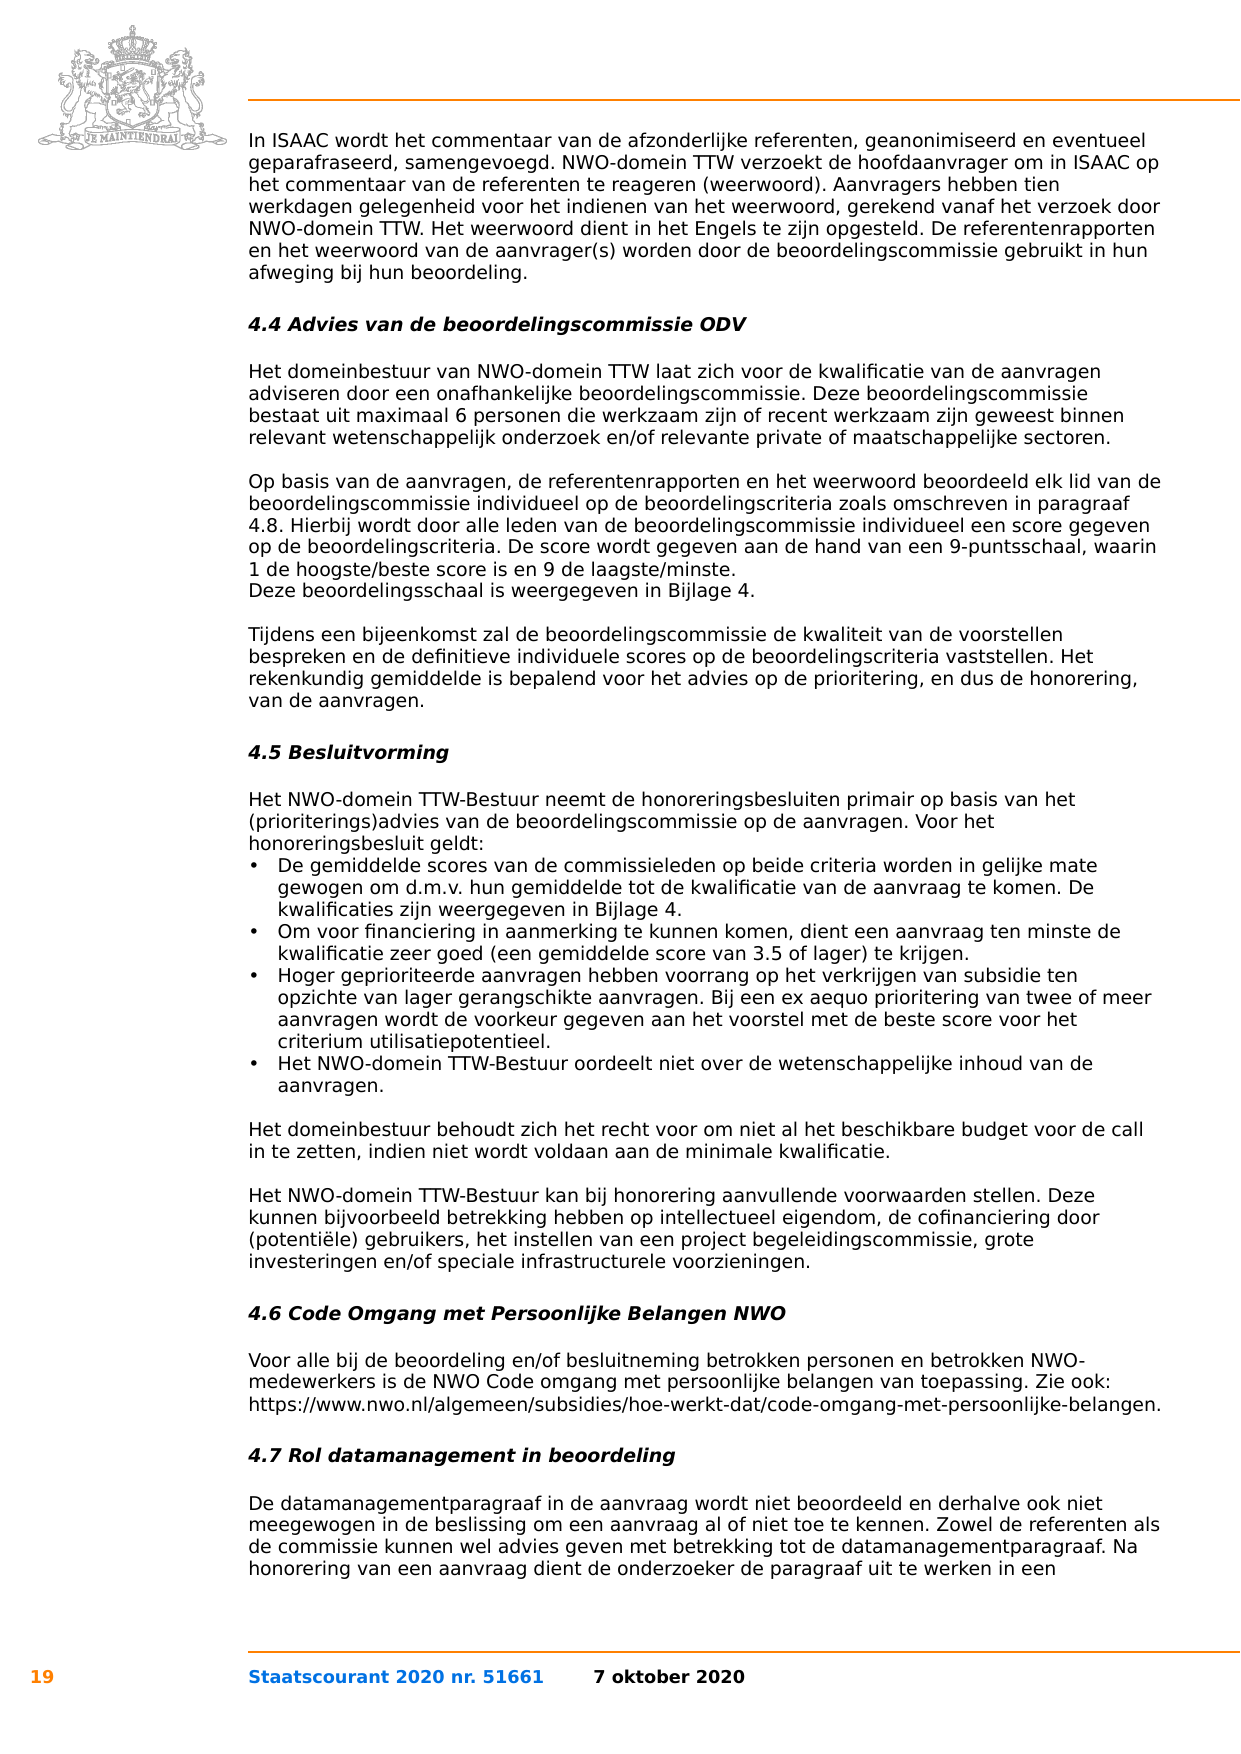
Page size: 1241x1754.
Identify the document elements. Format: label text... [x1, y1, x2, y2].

text De datamanagementparagraaf in de aanvraag wordt niet beoordeeld en derhalve ook niet meegewogen in de beslissing om een aanvraag al of niet toe te kennen. Zowel de referenten als de commissie kunnen wel advies geven met betrekking tot de datamanagementparagraaf. Na honorering van een aanvraag dient de onderzoeker de paragraaf uit te werken in een [248, 1492, 1163, 1580]
text Voor alle bij de beoordeling en/of besluitneming betrokken personen en betrokken NWO-medewerkers is de NWO Code omgang met persoonlijke belangen van toepassing. Zie ook: https://www.nwo.nl/algemeen/subsidies/hoe-werkt-dat/code-omgang-met-persoonlijke-belangen. [248, 1349, 1163, 1415]
text Deze beoordelingsschaal is weergegeven in Bijlage 4. [248, 580, 1163, 602]
picture [38, 25, 227, 150]
text • Het NWO-domein TTW-Bestuur oordeelt niet over de wetenschappelijke inhoud van de aanvragen. [248, 1053, 1163, 1097]
text In ISAAC wordt het commentaar van de afzonderlijke referenten, geanonimiseerd en eventueel geparafraseerd, samengevoegd. NWO-domein TTW verzoekt de hoofdaanvrager om in ISAAC op het commentaar van de referenten te reageren (weerwoord). Aanvragers hebben tien werkdagen gelegenheid voor het indienen van het weerwoord, gerekend vanaf het verzoek door NWO-domein TTW. Het weerwoord dient in het Engels te zijn opgesteld. De referentenrapporten en het weerwoord van de aanvrager(s) worden door de beoordelingscommissie gebruikt in hun afweging bij hun beoordeling. [248, 130, 1163, 284]
text Het domeinbestuur behoudt zich het recht voor om niet al het beschikbare budget voor de call in te zetten, indien niet wordt voldaan aan de minimale kwalificatie. [248, 1119, 1163, 1163]
subtitle 4.5 Besluitvorming [248, 742, 1163, 764]
subtitle 4.4 Advies van de beoordelingscommissie ODV [248, 314, 1163, 336]
text • De gemiddelde scores van de commissieleden op beide criteria worden in gelijke mate gewogen om d.m.v. hun gemiddelde tot de kwalificatie van de aanvraag te komen. De kwalificaties zijn weergegeven in Bijlage 4. [248, 855, 1163, 921]
subtitle 4.6 Code Omgang met Persoonlijke Belangen NWO [248, 1302, 1163, 1324]
text • Hoger geprioriteerde aanvragen hebben voorrang op het verkrijgen van subsidie ten opzichte van lager gerangschikte aanvragen. Bij een ex aequo prioritering van twee of meer aanvragen wordt de voorkeur gegeven aan het voorstel met de beste score voor het criterium utilisatiepotentieel. [248, 965, 1163, 1053]
text Het domeinbestuur van NWO-domein TTW laat zich voor de kwalificatie van de aanvragen adviseren door een onafhankelijke beoordelingscommissie. Deze beoordelingscommissie bestaat uit maximaal 6 personen die werkzaam zijn of recent werkzaam zijn geweest binnen relevant wetenschappelijk onderzoek en/of relevante private of maatschappelijke sectoren. [248, 361, 1163, 449]
text • Om voor financiering in aanmerking te kunnen komen, dient een aanvraag ten minste de kwalificatie zeer goed (een gemiddelde score van 3.5 of lager) te krijgen. [248, 921, 1163, 965]
text Op basis van de aanvragen, de referentenrapporten en het weerwoord beoordeeld elk lid van de beoordelingscommissie individueel op de beoordelingscriteria zoals omschreven in paragraaf 4.8. Hierbij wordt door alle leden van de beoordelingscommissie individueel een score gegeven op de beoordelingscriteria. De score wordt gegeven aan de hand van een 9-puntsschaal, waarin 1 de hoogste/beste score is en 9 de laagste/minste. [248, 471, 1163, 580]
text Het NWO-domein TTW-Bestuur kan bij honorering aanvullende voorwaarden stellen. Deze kunnen bijvoorbeeld betrekking hebben op intellectueel eigendom, de cofinanciering door (potentiële) gebruikers, het instellen van een project begeleidingscommissie, grote investeringen en/of speciale infrastructurele voorzieningen. [248, 1184, 1163, 1272]
text Tijdens een bijeenkomst zal de beoordelingscommissie de kwaliteit van de voorstellen bespreken en de definitieve individuele scores op de beoordelingscriteria vaststellen. Het rekenkundig gemiddelde is bepalend voor het advies op de prioritering, en dus de honorering, van de aanvragen. [248, 624, 1163, 712]
text Het NWO-domein TTW-Bestuur neemt de honoreringsbesluiten primair op basis van het (prioriterings)advies van de beoordelingscommissie op de aanvragen. Voor het honoreringsbesluit geldt: [248, 789, 1163, 855]
subtitle 4.7 Rol datamanagement in beoordeling [248, 1445, 1163, 1467]
